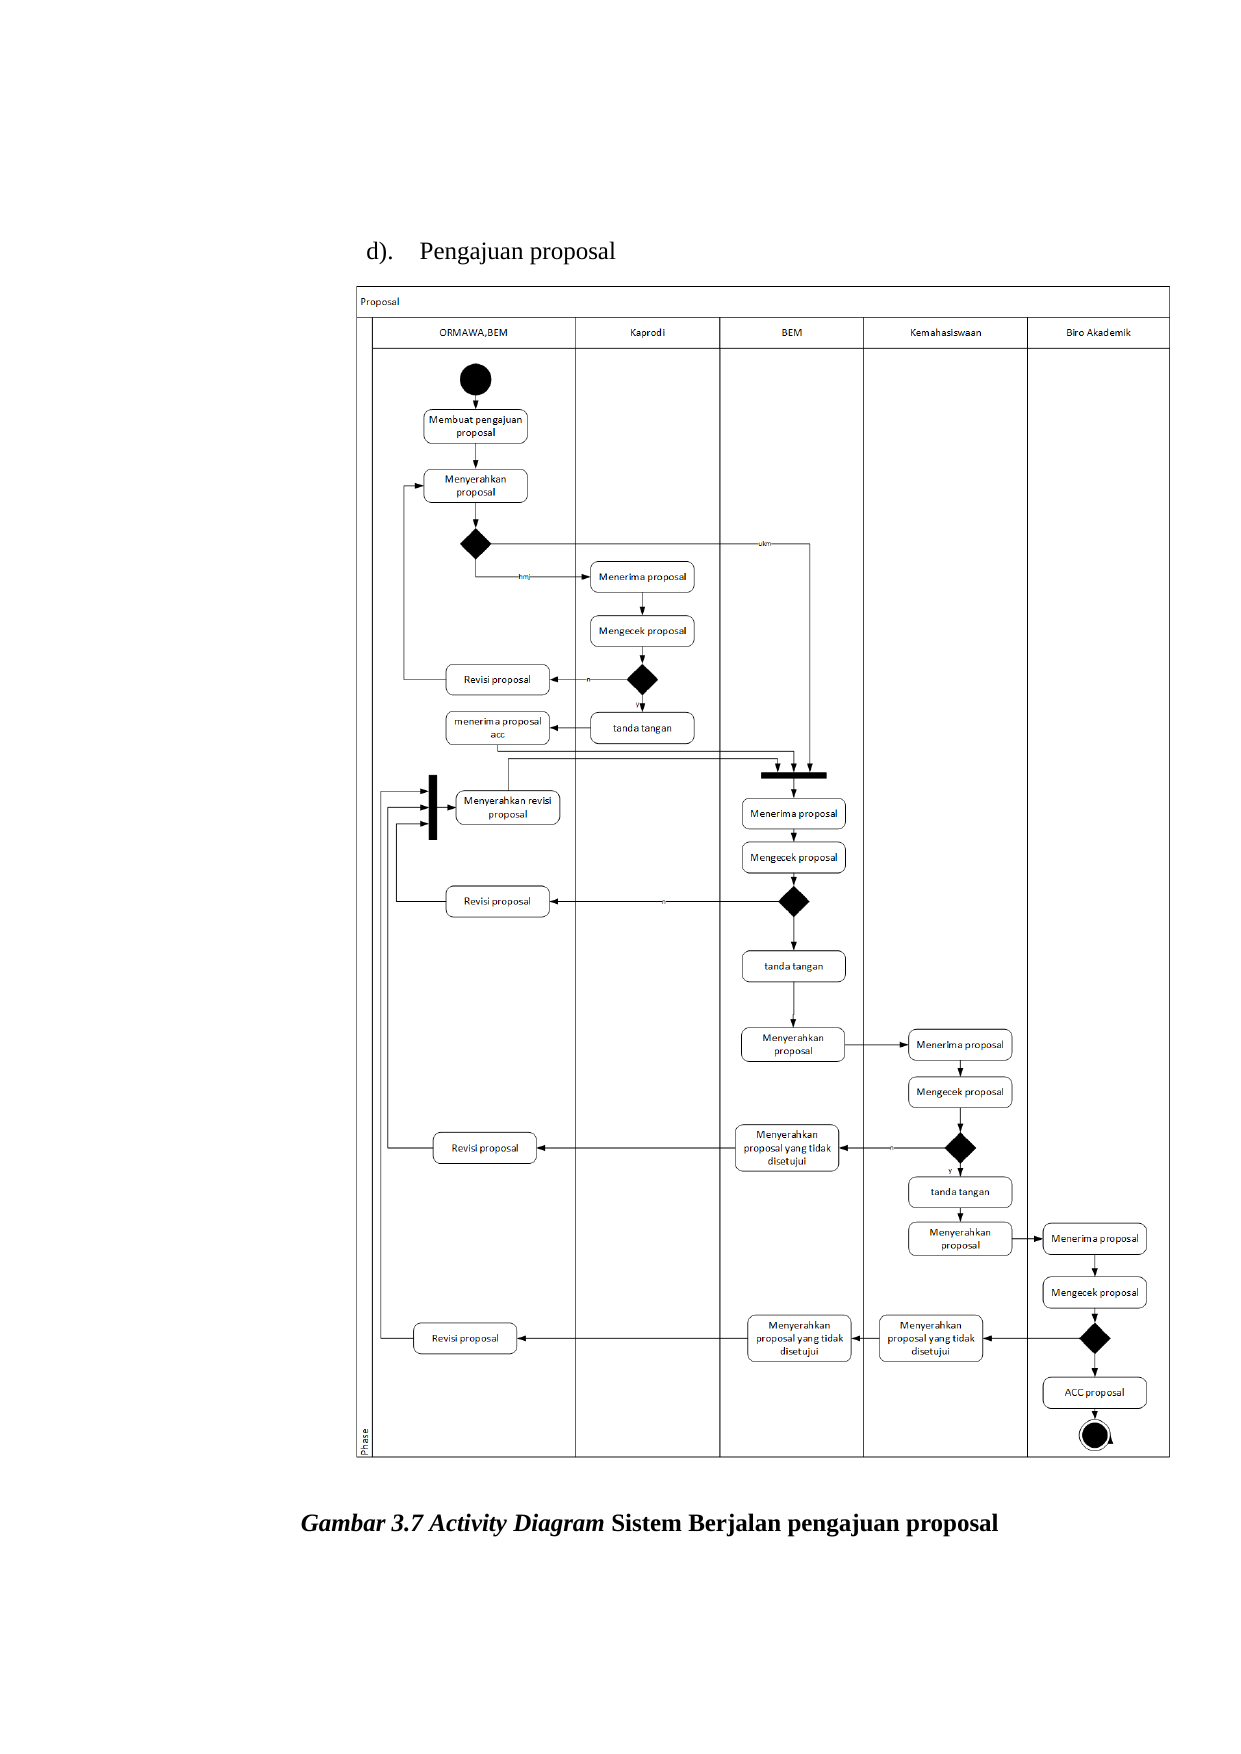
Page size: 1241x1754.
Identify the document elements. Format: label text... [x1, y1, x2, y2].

picture [354, 285, 1170, 1461]
list Pengajuan proposal [313, 236, 1063, 265]
text Gambar 3.7 Activity Diagram Sistem Berjalan pengajuan proposal [236, 1508, 1063, 1537]
table_header [236, 279, 1063, 1495]
